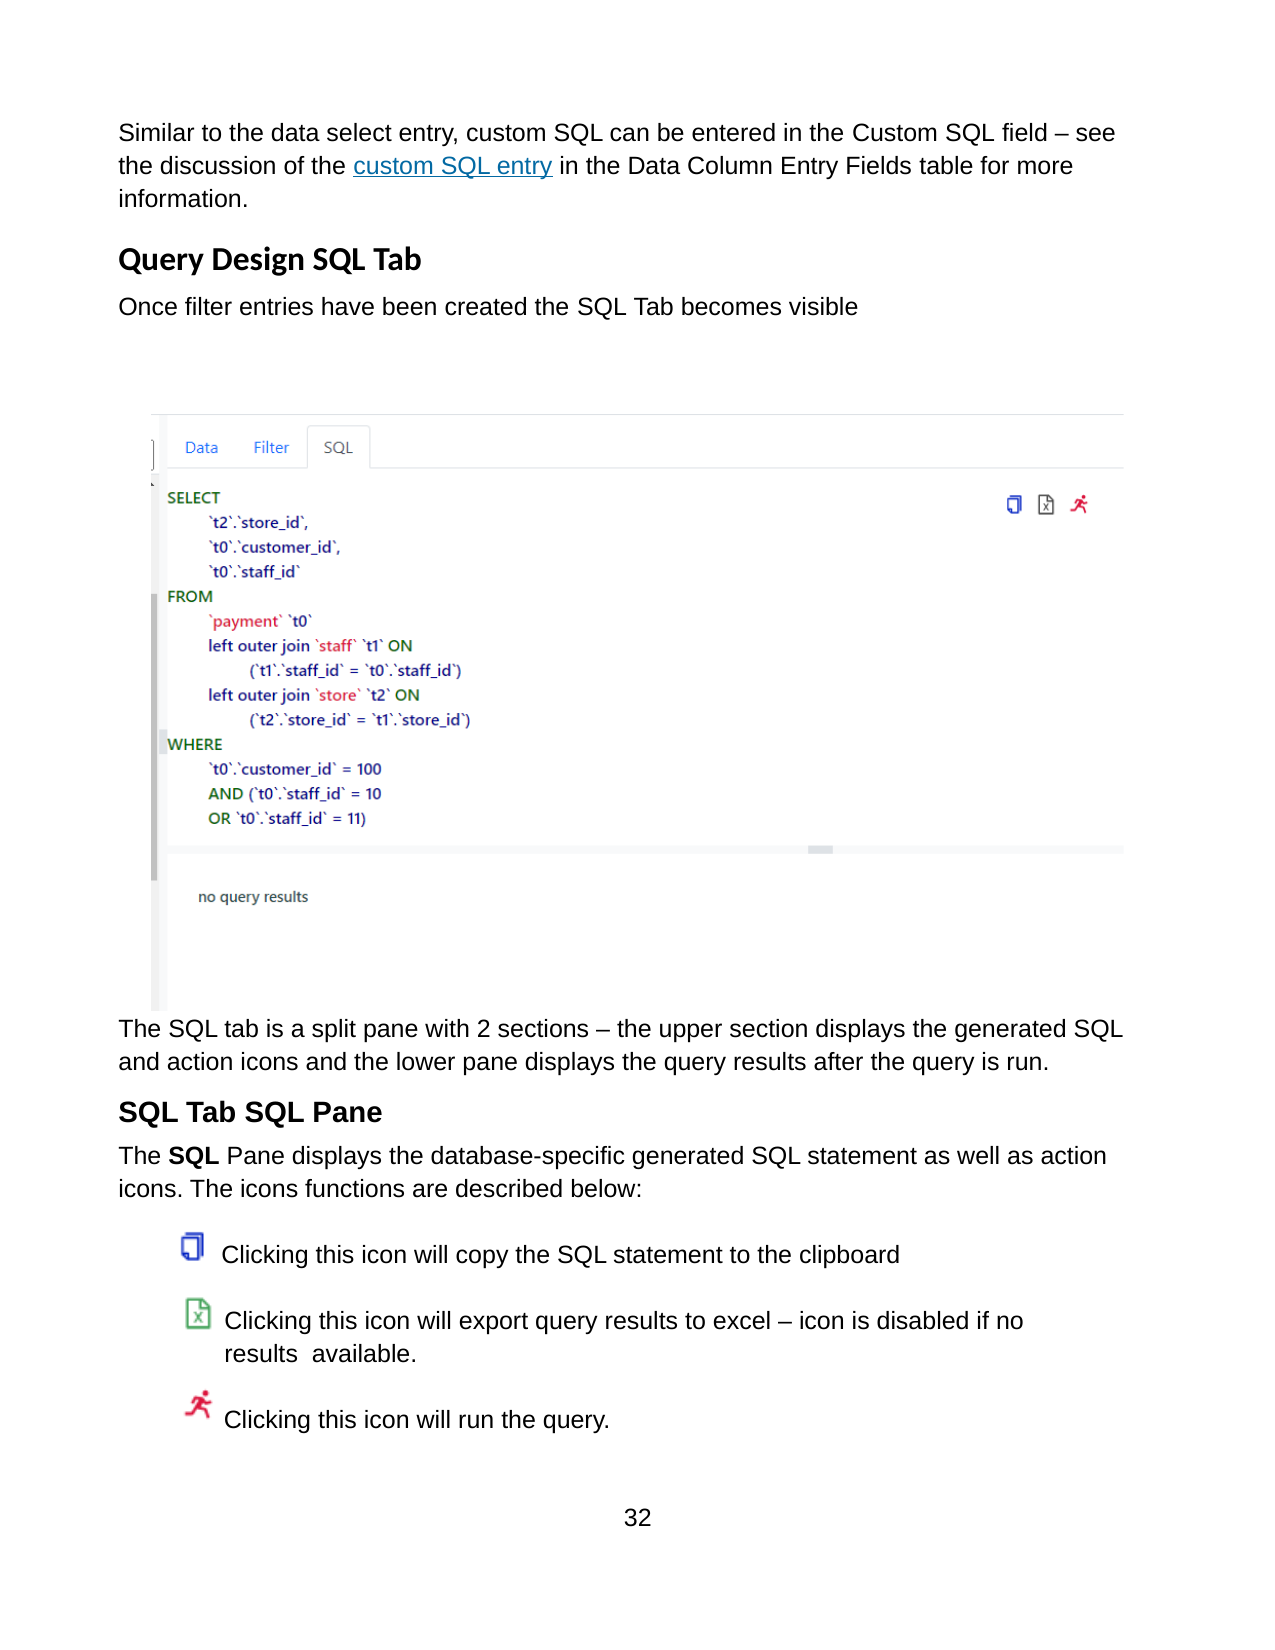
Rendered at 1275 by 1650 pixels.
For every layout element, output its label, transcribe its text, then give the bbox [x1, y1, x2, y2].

text [118, 1240, 167, 1269]
text Once filter entries have been created the SQL Tab becomes visible [118, 291, 1157, 320]
picture [151, 413, 1124, 1011]
text Similar to the data select entry, custom SQL can be entered in the Custom SQL field – see the discussion of the custom SQL entry in the Data Column Entry Fields table for more information. [118, 118, 1157, 213]
text Clicking this icon will run the query. [224, 1405, 1157, 1434]
picture [167, 1223, 214, 1272]
picture [176, 1282, 218, 1350]
text The SQL Pane displays the database-specific generated SQL statement as well as action icons. The icons functions are described below: [118, 1141, 1157, 1203]
text results available. [118, 1339, 1157, 1368]
text The SQL tab is a split pane with 2 sections – the upper section displays the generated SQL and action icons and the lower pane displays the query results after the query is run. [118, 1011, 1157, 1076]
text Clicking this icon will copy the SQL statement to the clipboard [214, 1240, 1157, 1269]
text [118, 1306, 176, 1335]
picture [173, 1378, 224, 1434]
text [118, 1405, 173, 1434]
subtitle Query Design SQL Tab [118, 238, 1157, 279]
text Clicking this icon will export query results to excel – icon is disabled if no [218, 1306, 1157, 1335]
subtitle SQL Tab SQL Pane [118, 1095, 1157, 1129]
